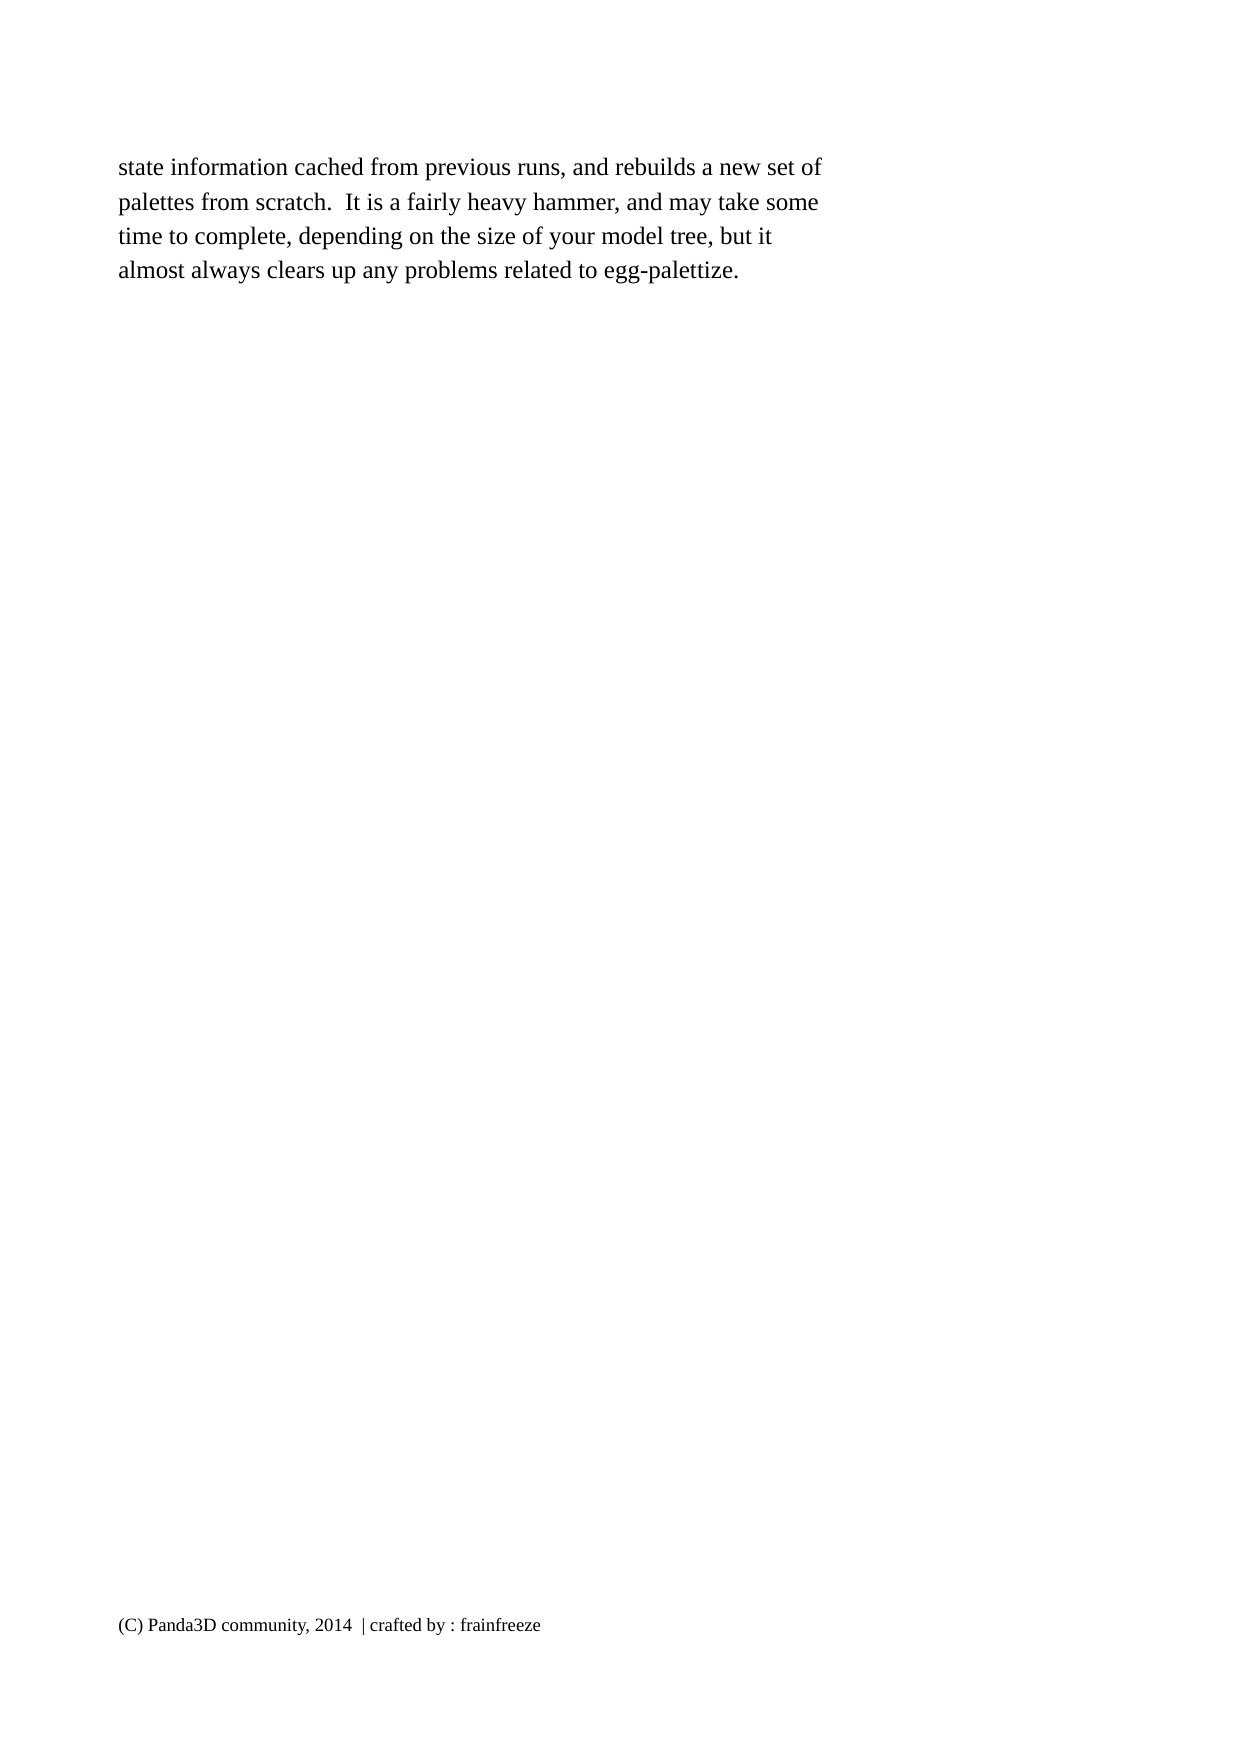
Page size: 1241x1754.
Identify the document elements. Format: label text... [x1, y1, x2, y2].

text palettes from scratch. It is a fairly heavy hammer, and may take some [118, 187, 1122, 215]
text almost always clears up any problems related to egg-palettize. [118, 256, 1122, 284]
text time to complete, depending on the size of your model tree, but it [118, 221, 1122, 250]
text state information cached from previous runs, and rebuilds a new set of [118, 152, 1122, 181]
